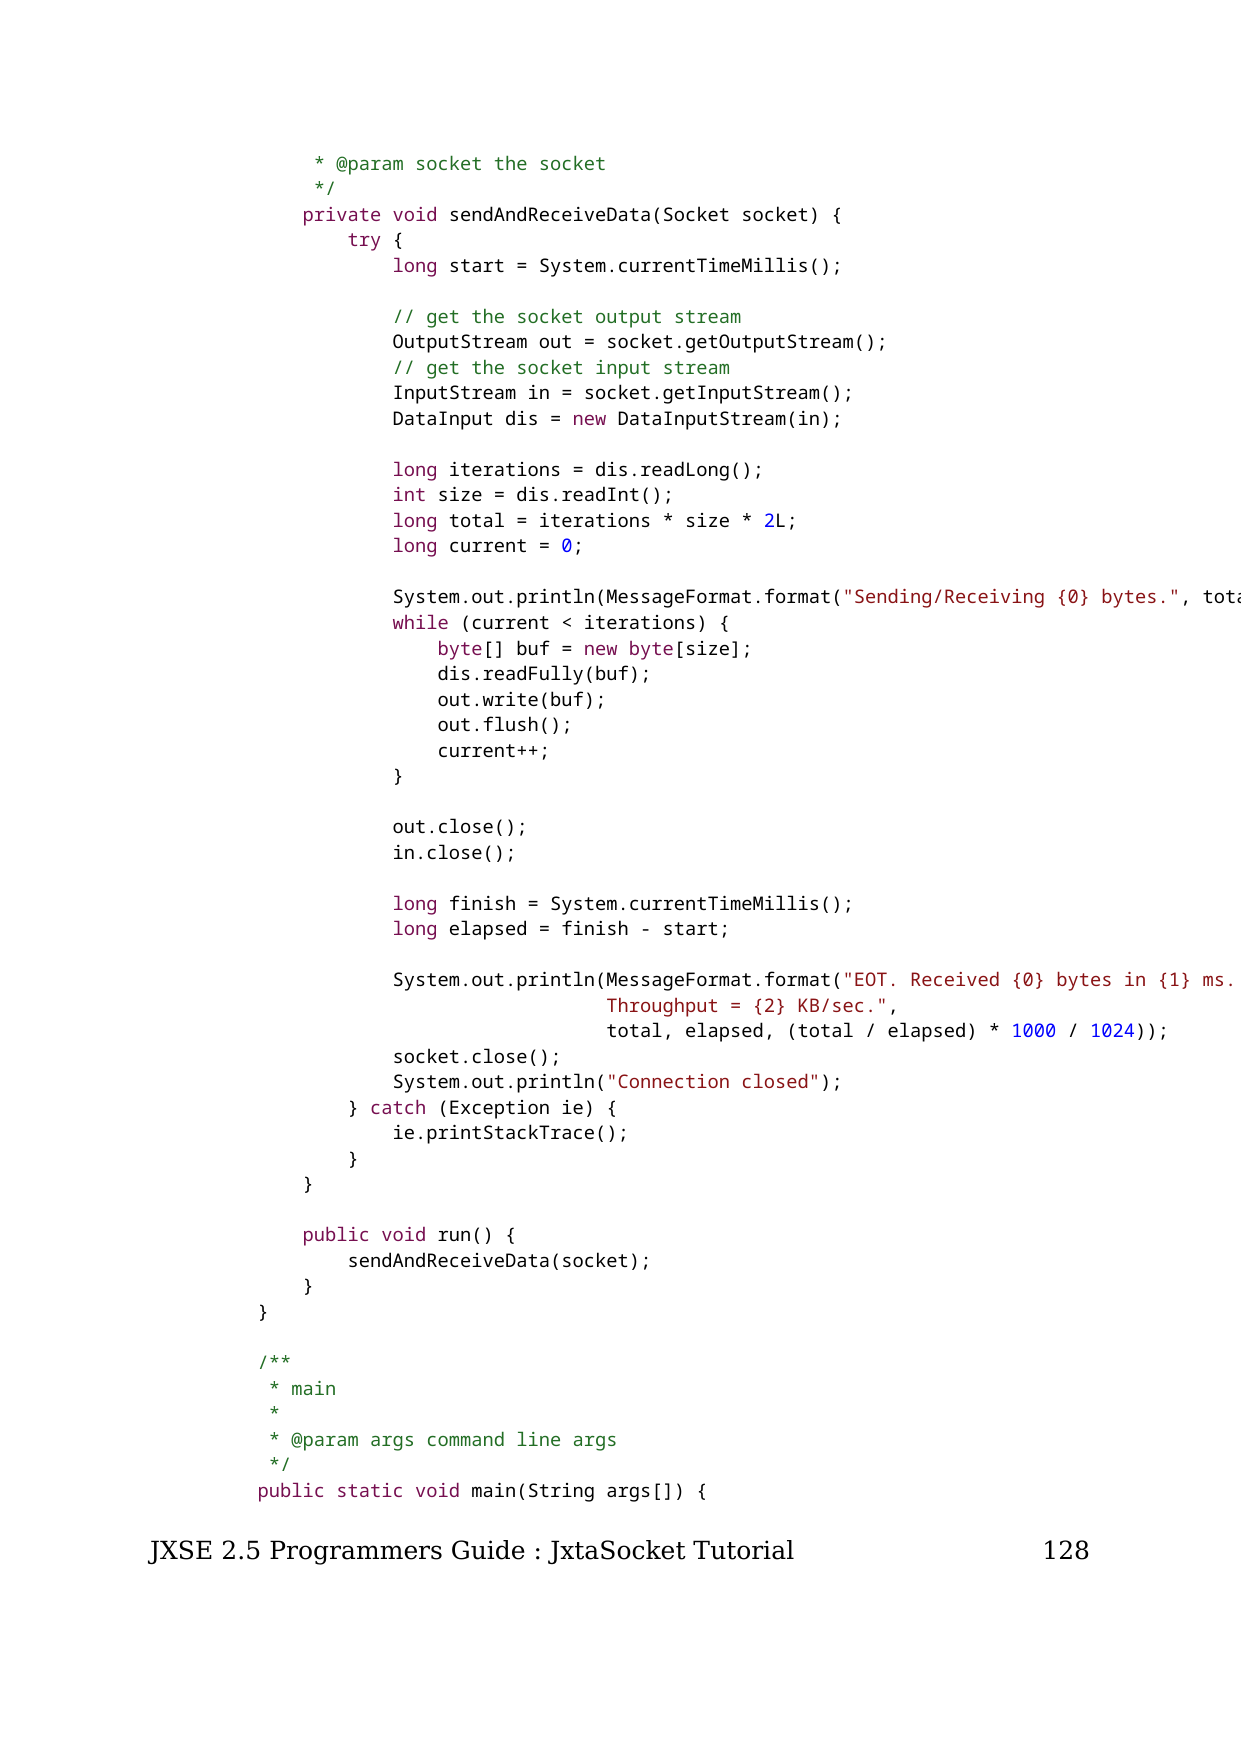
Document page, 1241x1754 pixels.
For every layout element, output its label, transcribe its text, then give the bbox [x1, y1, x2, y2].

text // get the socket input stream [212, 354, 1240, 380]
text Throughput = {2} KB/sec.", [212, 992, 1240, 1018]
text System.out.println(MessageFormat.format("EOT. Received {0} bytes in {1} ms. [212, 967, 1240, 992]
text in.close(); [212, 839, 1240, 864]
text /** [212, 1349, 1240, 1375]
text sendAndReceiveData(socket); [212, 1247, 1240, 1273]
text long current = 0; [212, 533, 1240, 558]
text DataInput dis = new DataInputStream(in); [212, 405, 1240, 431]
text * @param socket the socket [212, 150, 1240, 176]
text byte[] buf = new byte[size]; [212, 635, 1240, 660]
text ie.printStackTrace(); [212, 1120, 1240, 1145]
text } catch (Exception ie) { [212, 1094, 1240, 1120]
text out.close(); [212, 813, 1240, 839]
text } [212, 762, 1240, 788]
text try { [212, 227, 1240, 252]
text * main [212, 1375, 1240, 1401]
text public void run() { [212, 1222, 1240, 1247]
text socket.close(); [212, 1043, 1240, 1069]
text System.out.println(MessageFormat.format("Sending/Receiving {0} bytes.", total)); [212, 584, 1240, 609]
text } [212, 1145, 1240, 1171]
text long total = iterations * size * 2L; [212, 507, 1240, 533]
text */ [212, 1452, 1240, 1477]
text while (current < iterations) { [212, 609, 1240, 635]
text total, elapsed, (total / elapsed) * 1000 / 1024)); [212, 1018, 1240, 1043]
text InputStream in = socket.getInputStream(); [212, 380, 1240, 405]
text long iterations = dis.readLong(); [212, 456, 1240, 482]
text // get the socket output stream [212, 303, 1240, 329]
text } [212, 1298, 1240, 1324]
text dis.readFully(buf); [212, 660, 1240, 686]
text public static void main(String args[]) { [212, 1477, 1240, 1503]
text private void sendAndReceiveData(Socket socket) { [212, 201, 1240, 227]
text */ [212, 176, 1240, 201]
text out.write(buf); [212, 686, 1240, 711]
text } [212, 1171, 1240, 1196]
text int size = dis.readInt(); [212, 482, 1240, 507]
text current++; [212, 737, 1240, 762]
text long elapsed = finish - start; [212, 916, 1240, 941]
text long finish = System.currentTimeMillis(); [212, 890, 1240, 916]
text System.out.println("Connection closed"); [212, 1069, 1240, 1094]
text } [212, 1273, 1240, 1298]
text * @param args command line args [212, 1426, 1240, 1452]
text OutputStream out = socket.getOutputStream(); [212, 329, 1240, 354]
text * [212, 1401, 1240, 1426]
text long start = System.currentTimeMillis(); [212, 252, 1240, 278]
text out.flush(); [212, 711, 1240, 737]
